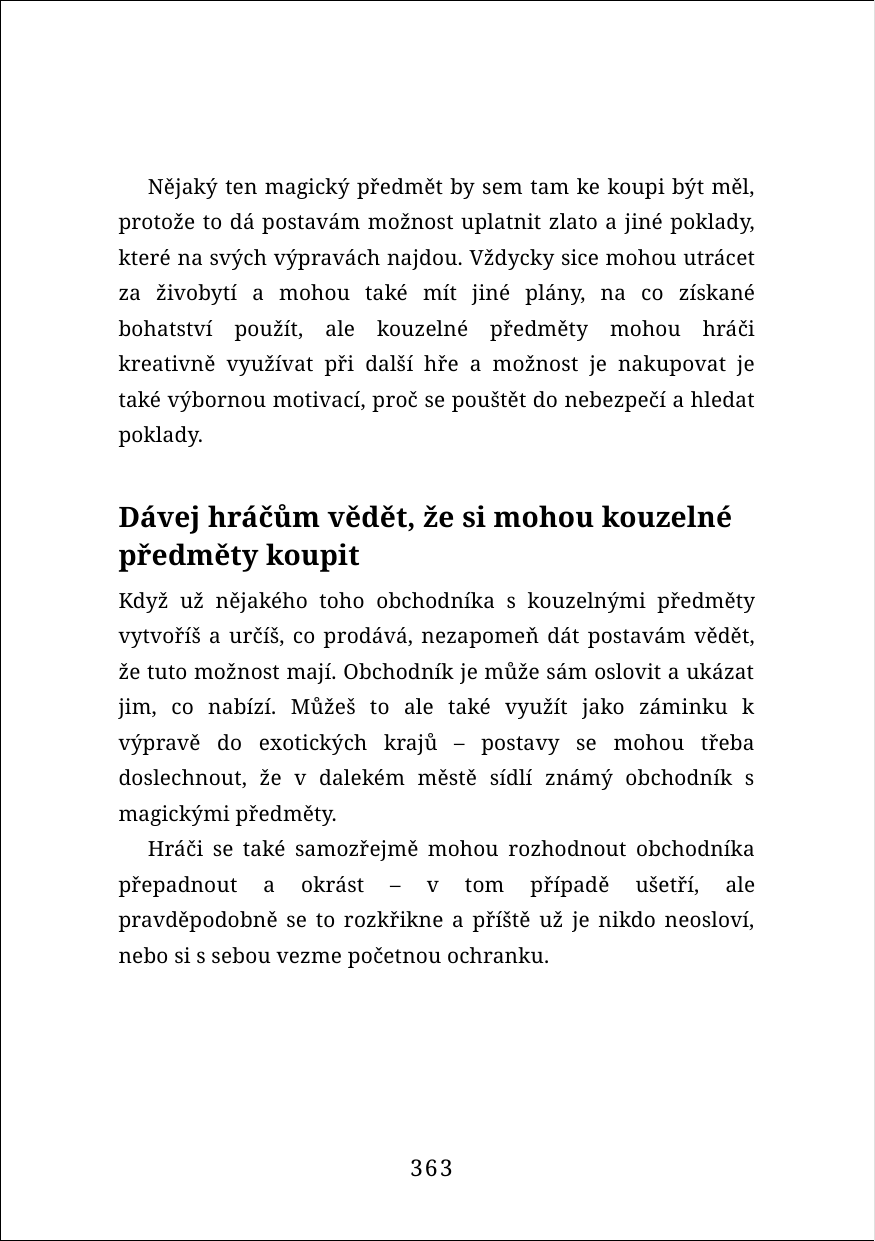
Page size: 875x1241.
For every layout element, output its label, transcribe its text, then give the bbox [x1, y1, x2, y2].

text Když už nějakého toho obchodníka s kouzelnými předměty vytvoříš a určíš, co prodává, nezapomeň dát postavám vědět, že tuto možnost mají. Obchodník je může sám oslovit a ukázat jim, co nabízí. Můžeš to ale také využít jako záminku k výpravě do exotických krajů – postavy se mohou třeba doslechnout, že v dalekém městě sídlí známý obchodník s magickými předměty. Hráči se také samozřejmě mohou rozhodnout obchodníka přepadnout a okrást – v tom případě ušetří, ale pravděpodobně se to rozkřikne a příště už je nikdo neosloví, nebo si s sebou vezme početnou ochranku. [118, 586, 756, 969]
text Nějaký ten magický předmět by sem tam ke koupi být měl, protože to dá postavám možnost uplatnit zlato a jiné poklady, které na svých výpravách najdou. Vždycky sice mohou utrácet za živobytí a mohou také mít jiné plány, na co získané bohatství použít, ale kouzelné předměty mohou hráči kreativně využívat při další hře a možnost je nakupovat je také výbornou motivací, proč se pouštět do nebezpečí a hledat poklady. [118, 172, 756, 449]
subtitle Dávej hráčům vědět, že si mohou kouzelné předměty koupit [118, 497, 756, 574]
